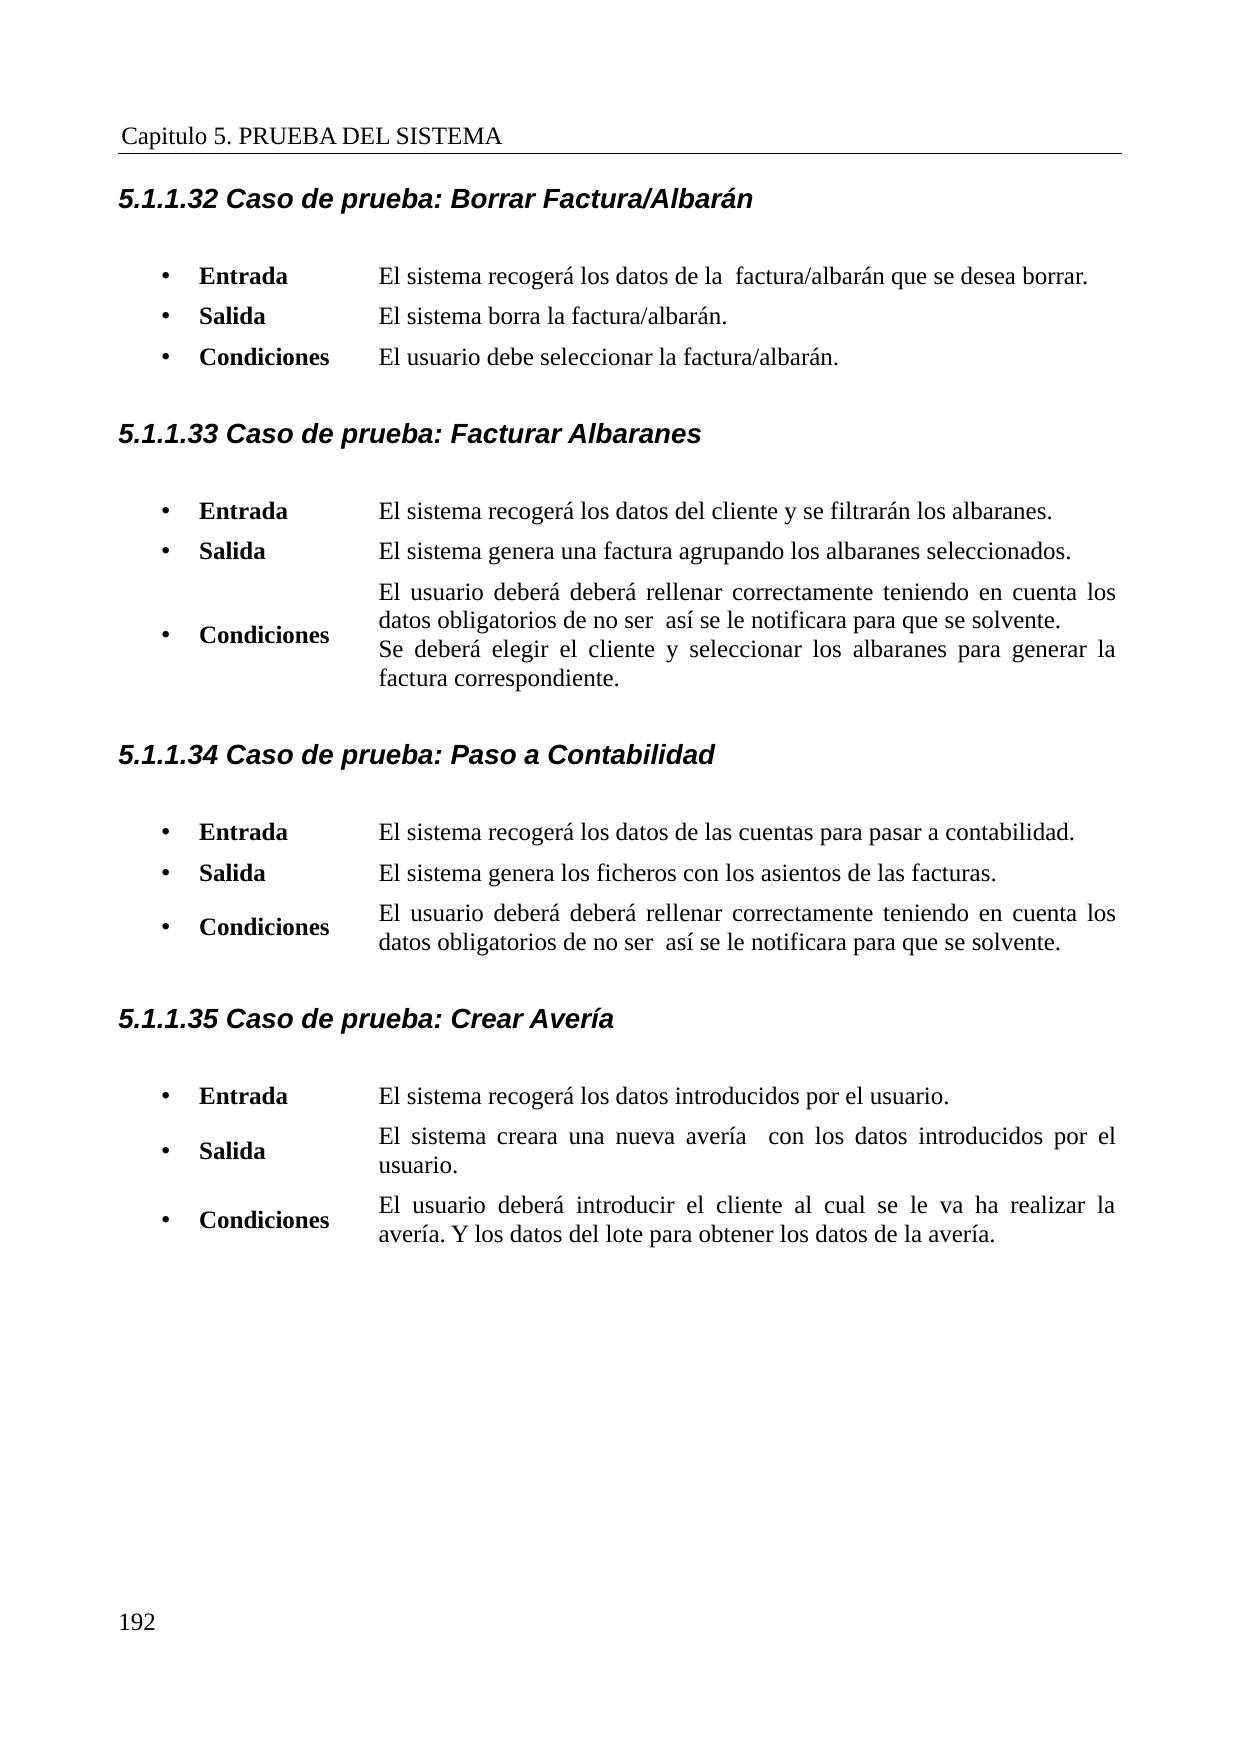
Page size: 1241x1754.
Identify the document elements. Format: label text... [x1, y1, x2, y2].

table_header Entrada [118, 812, 373, 852]
table_cell El usuario debe seleccionar la factura/albarán. [373, 336, 1123, 376]
table_cell El usuario deberá introducir el cliente al cual se le va ha realizar la avería. Y los datos del lote para obtener los datos de la avería. [373, 1185, 1123, 1253]
subtitle 5.1.1.34 Caso de prueba: Paso a Contabilidad [118, 738, 1122, 770]
table_cell El usuario deberá deberá rellenar correctamente teniendo en cuenta los datos obligatorios de no ser así se le notificara para que se solvente. Se deberá elegir el cliente y seleccionar los albaranes para generar la factura correspondiente. [373, 571, 1123, 697]
subtitle 5.1.1.35 Caso de prueba: Crear Avería [118, 1002, 1122, 1034]
table_header Entrada [118, 255, 373, 296]
table_header Entrada [118, 1075, 373, 1116]
table_cell Salida [118, 531, 373, 571]
table_cell Condiciones [118, 892, 373, 961]
table_cell El usuario deberá deberá rellenar correctamente teniendo en cuenta los datos obligatorios de no ser así se le notificara para que se solvente. [373, 892, 1123, 961]
table_header El sistema recogerá los datos de la factura/albarán que se desea borrar. [373, 255, 1123, 296]
table_cell Condiciones [118, 571, 373, 697]
table_cell El sistema borra la factura/albarán. [373, 296, 1123, 336]
table_cell El sistema genera los ficheros con los asientos de las facturas. [373, 852, 1123, 892]
table_cell El sistema creara una nueva avería con los datos introducidos por el usuario. [373, 1116, 1123, 1184]
table_header El sistema recogerá los datos de las cuentas para pasar a contabilidad. [373, 812, 1123, 852]
table_header El sistema recogerá los datos introducidos por el usuario. [373, 1075, 1123, 1116]
table_cell Salida [118, 852, 373, 892]
subtitle 5.1.1.33 Caso de prueba: Facturar Albaranes [118, 417, 1122, 449]
table_header Entrada [118, 490, 373, 531]
table_header El sistema recogerá los datos del cliente y se filtrarán los albaranes. [373, 490, 1123, 531]
table_cell El sistema genera una factura agrupando los albaranes seleccionados. [373, 531, 1123, 571]
table_cell Salida [118, 296, 373, 336]
subtitle 5.1.1.32 Caso de prueba: Borrar Factura/Albarán [118, 182, 1122, 214]
table_cell Salida [118, 1116, 373, 1184]
table_cell Condiciones [118, 1185, 373, 1253]
table_cell Condiciones [118, 336, 373, 376]
